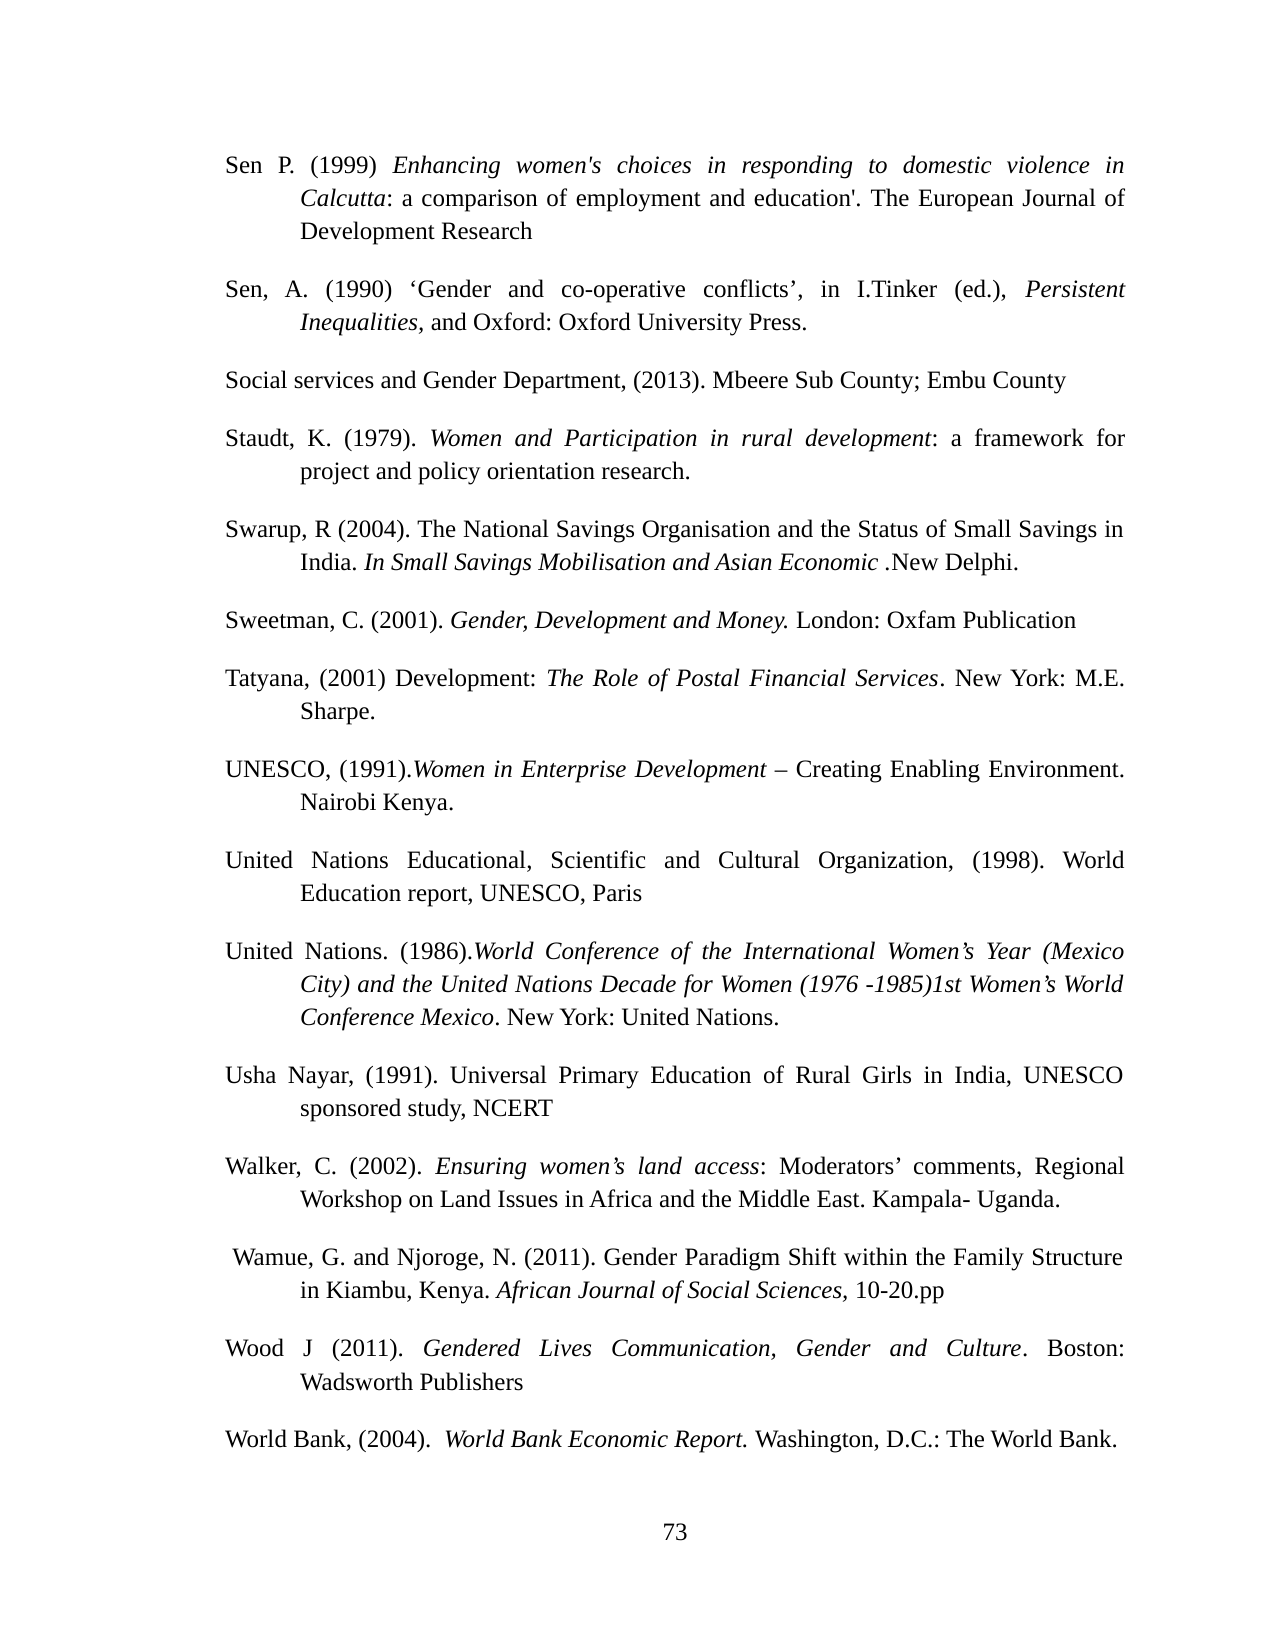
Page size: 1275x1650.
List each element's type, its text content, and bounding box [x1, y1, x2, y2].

text Sweetman, C. (2001). Gender, Development and Money. London: Oxfam Publication [225, 605, 1125, 634]
text Wood J (2011). Gendered Lives Communication, Gender and Culture. Boston: Wadsworth Publishers [225, 1333, 1125, 1395]
text Sen P. (1999) Enhancing women's choices in responding to domestic violence in Calcutta: a comparison of employment and education'. The European Journal of Development Research [225, 150, 1125, 245]
text Usha Nayar, (1991). Universal Primary Education of Rural Girls in India, UNESCO sponsored study, NCERT [225, 1060, 1125, 1122]
text United Nations Educational, Scientific and Cultural Organization, (1998). World Education report, UNESCO, Paris [225, 845, 1125, 907]
text Walker, C. (2002). Ensuring women’s land access: Moderators’ comments, Regional Workshop on Land Issues in Africa and the Middle East. Kampala- Uganda. [225, 1151, 1125, 1213]
text United Nations. (1986).World Conference of the International Women’s Year (Mexico City) and the United Nations Decade for Women (1976 -1985)1st Women’s World Conference Mexico. New York: United Nations. [225, 936, 1125, 1031]
text Swarup, R (2004). The National Savings Organisation and the Status of Small Savings in India. In Small Savings Mobilisation and Asian Economic .New Delphi. [225, 514, 1125, 576]
text UNESCO, (1991).Women in Enterprise Development – Creating Enabling Environment. Nairobi Kenya. [225, 754, 1125, 816]
text Social services and Gender Department, (2013). Mbeere Sub County; Embu County [225, 365, 1125, 394]
text Tatyana, (2001) Development: The Role of Postal Financial Services. New York: M.E. Sharpe. [225, 663, 1125, 725]
text World Bank, (2004). World Bank Economic Report. Washington, D.C.: The World Bank. [225, 1424, 1125, 1453]
text Staudt, K. (1979). Women and Participation in rural development: a framework for project and policy orientation research. [225, 423, 1125, 485]
text Sen, A. (1990) ‘Gender and co-operative conflicts’, in I.Tinker (ed.), Persistent Inequalities, and Oxford: Oxford University Press. [225, 274, 1125, 336]
text Wamue, G. and Njoroge, N. (2011). Gender Paradigm Shift within the Family Structure in Kiambu, Kenya. African Journal of Social Sciences, 10-20.pp [225, 1242, 1125, 1304]
